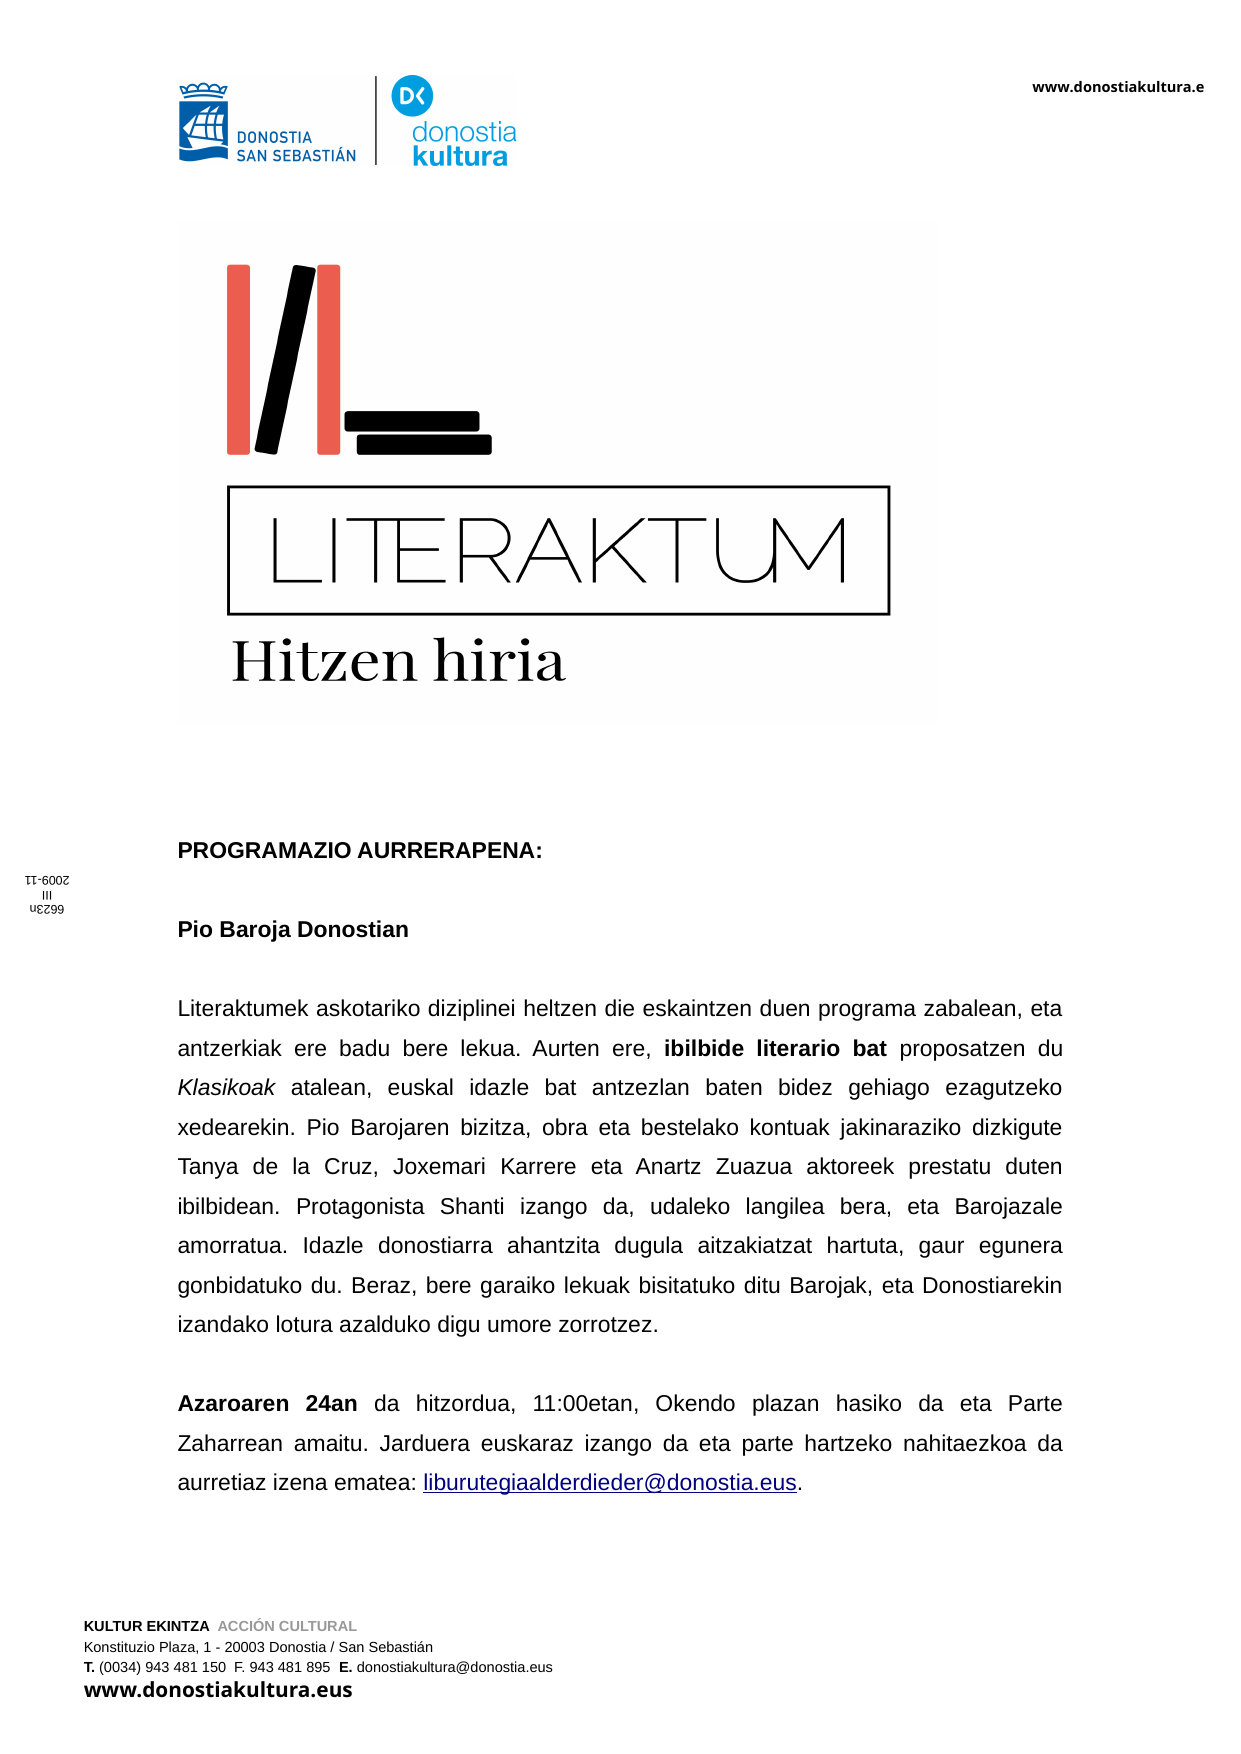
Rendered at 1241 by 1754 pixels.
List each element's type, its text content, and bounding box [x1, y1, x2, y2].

text Azaroaren 24an da hitzordua, 11:00etan, Okendo plazan hasiko da eta Parte Zaharrean amaitu. Jarduera euskaraz izango da eta parte hartzeko nahitaezkoa da aurretiaz izena ematea: liburutegiaalderdieder@donostia.eus. [177, 1390, 1063, 1495]
picture [417, 88, 423, 104]
text PROGRAMAZIO AURRERAPENA: [177, 837, 1063, 864]
text Literaktumek askotariko diziplinei heltzen die eskaintzen duen programa zabalean, eta antzerkiak ere badu bere lekua. Aurten ere, ibilbide literario bat proposatzen du Klasikoak atalean, euskal idazle bat antzezlan baten bidez gehiago ezagutzeko xedearekin. Pio Barojaren bizitza, obra eta bestelako kontuak jakinaraziko dizkigute Tanya de la Cruz, Joxemari Karrere eta Anartz Zuazua aktoreek prestatu duten ibilbidean. Protagonista Shanti izango da, udaleko langilea bera, eta Barojazale amorratua. Idazle donostiarra ahantzita dugula aitzakiatzat hartuta, gaur egunera gonbidatuko du. Beraz, bere garaiko lekuak bisitatuko ditu Barojak, eta Donostiarekin izandako lotura azalduko digu umore zorrotzez. [177, 995, 1063, 1337]
picture [179, 75, 517, 166]
picture [177, 222, 939, 724]
text Pio Baroja Donostian [177, 916, 1063, 943]
picture [401, 88, 413, 104]
